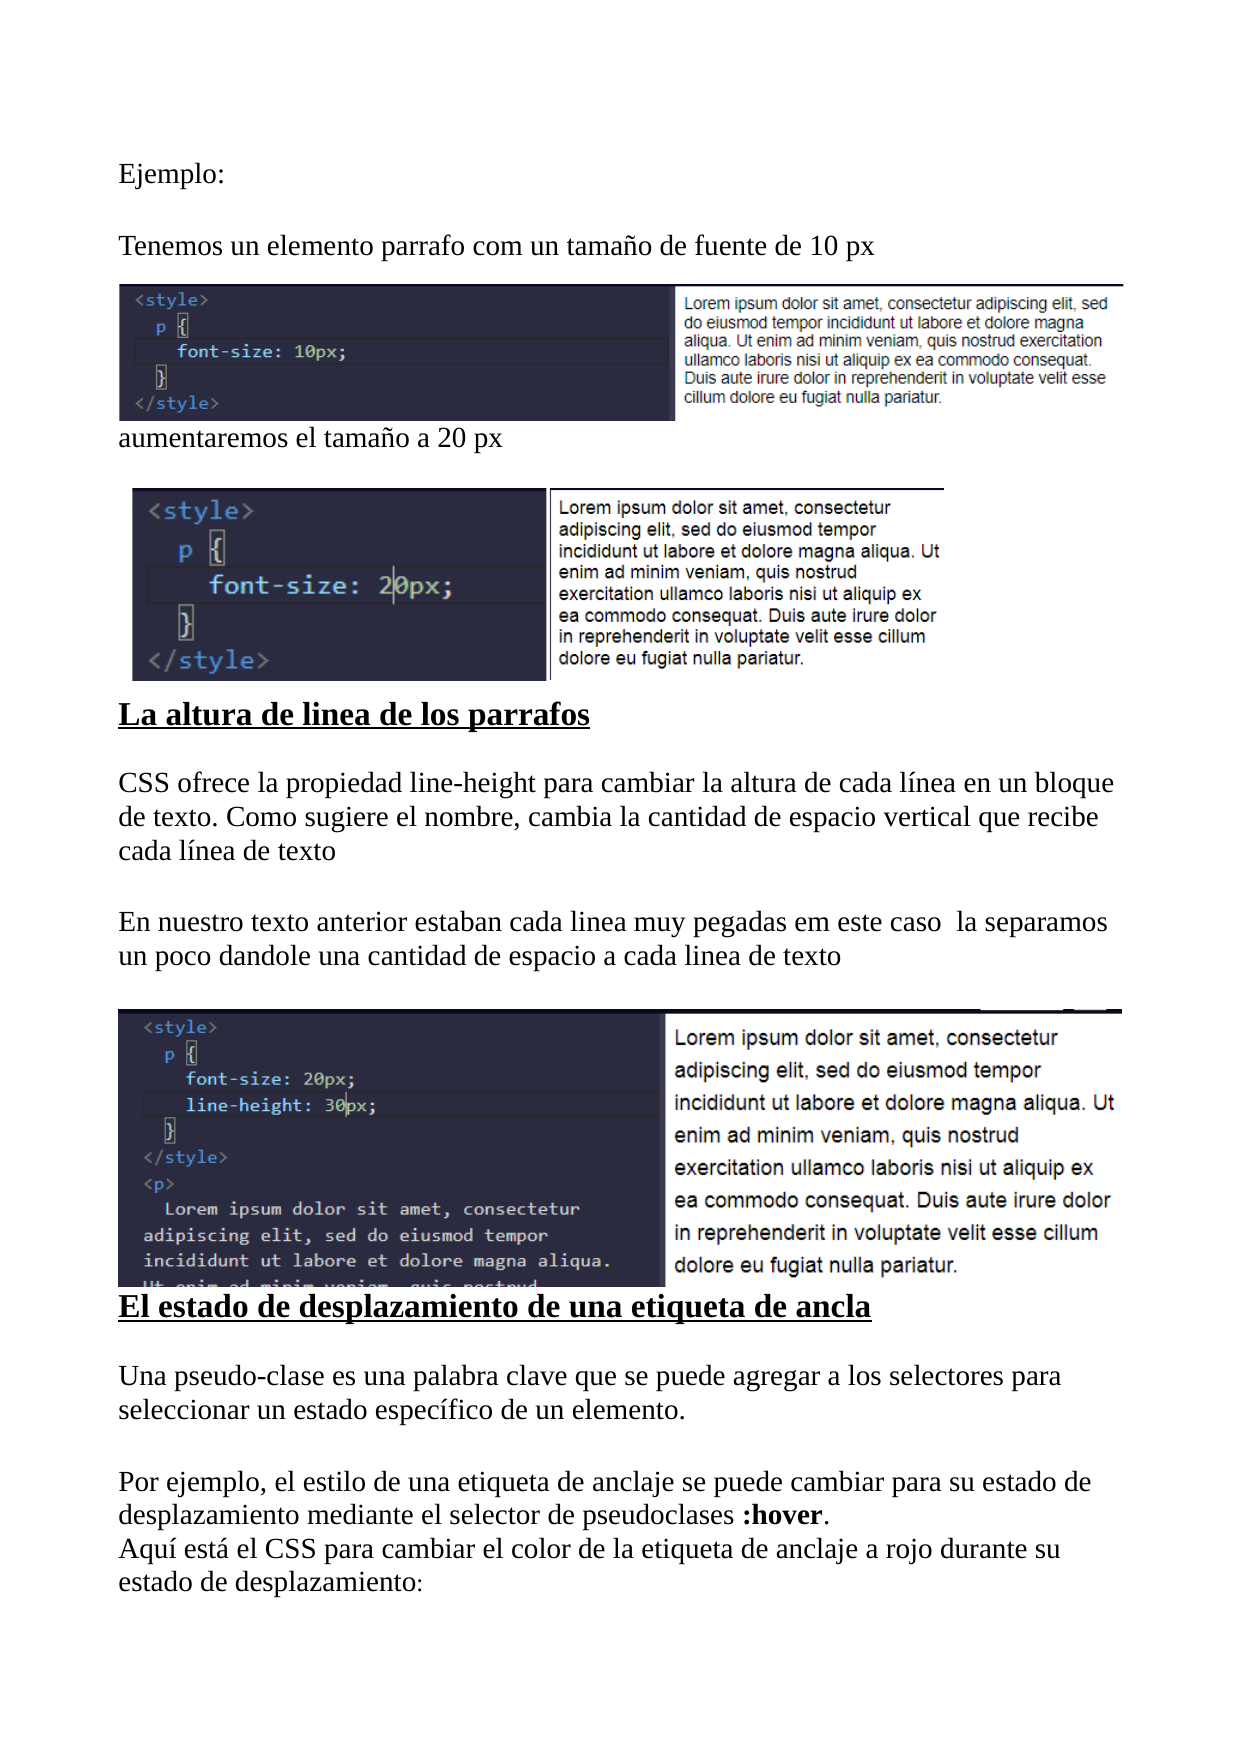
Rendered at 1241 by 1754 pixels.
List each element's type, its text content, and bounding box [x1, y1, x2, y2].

text CSS ofrece la propiedad line-height para cambiar la altura de cada línea en un bloque de texto. Como sugiere el nombre, cambia la cantidad de espacio vertical que recibe cada línea de texto [118, 766, 1122, 866]
text Aquí está el CSS para cambiar el color de la etiqueta de anclaje a rojo durante su estado de desplazamiento: [118, 1531, 1122, 1598]
text Ejemplo: [118, 156, 1122, 190]
text Por ejemplo, el estilo de una etiqueta de anclaje se puede cambiar para su estado de desplazamiento mediante el selector de pseudoclases :hover. [118, 1464, 1122, 1531]
text El estado de desplazamiento de una etiqueta de ancla [118, 1287, 1122, 1325]
text La altura de linea de los parrafos [118, 694, 1122, 732]
text En nuestro texto anterior estaban cada linea muy pegadas em este caso la separamos un poco dandole una cantidad de espacio a cada linea de texto [118, 904, 1122, 972]
text Tenemos un elemento parrafo com un tamaño de fuente de 10 px [118, 228, 1122, 262]
text Una pseudo-clase es una palabra clave que se puede agregar a los selectores para seleccionar un estado específico de un elemento. [118, 1358, 1122, 1425]
text aumentaremos el tamaño a 20 px [118, 295, 1122, 454]
